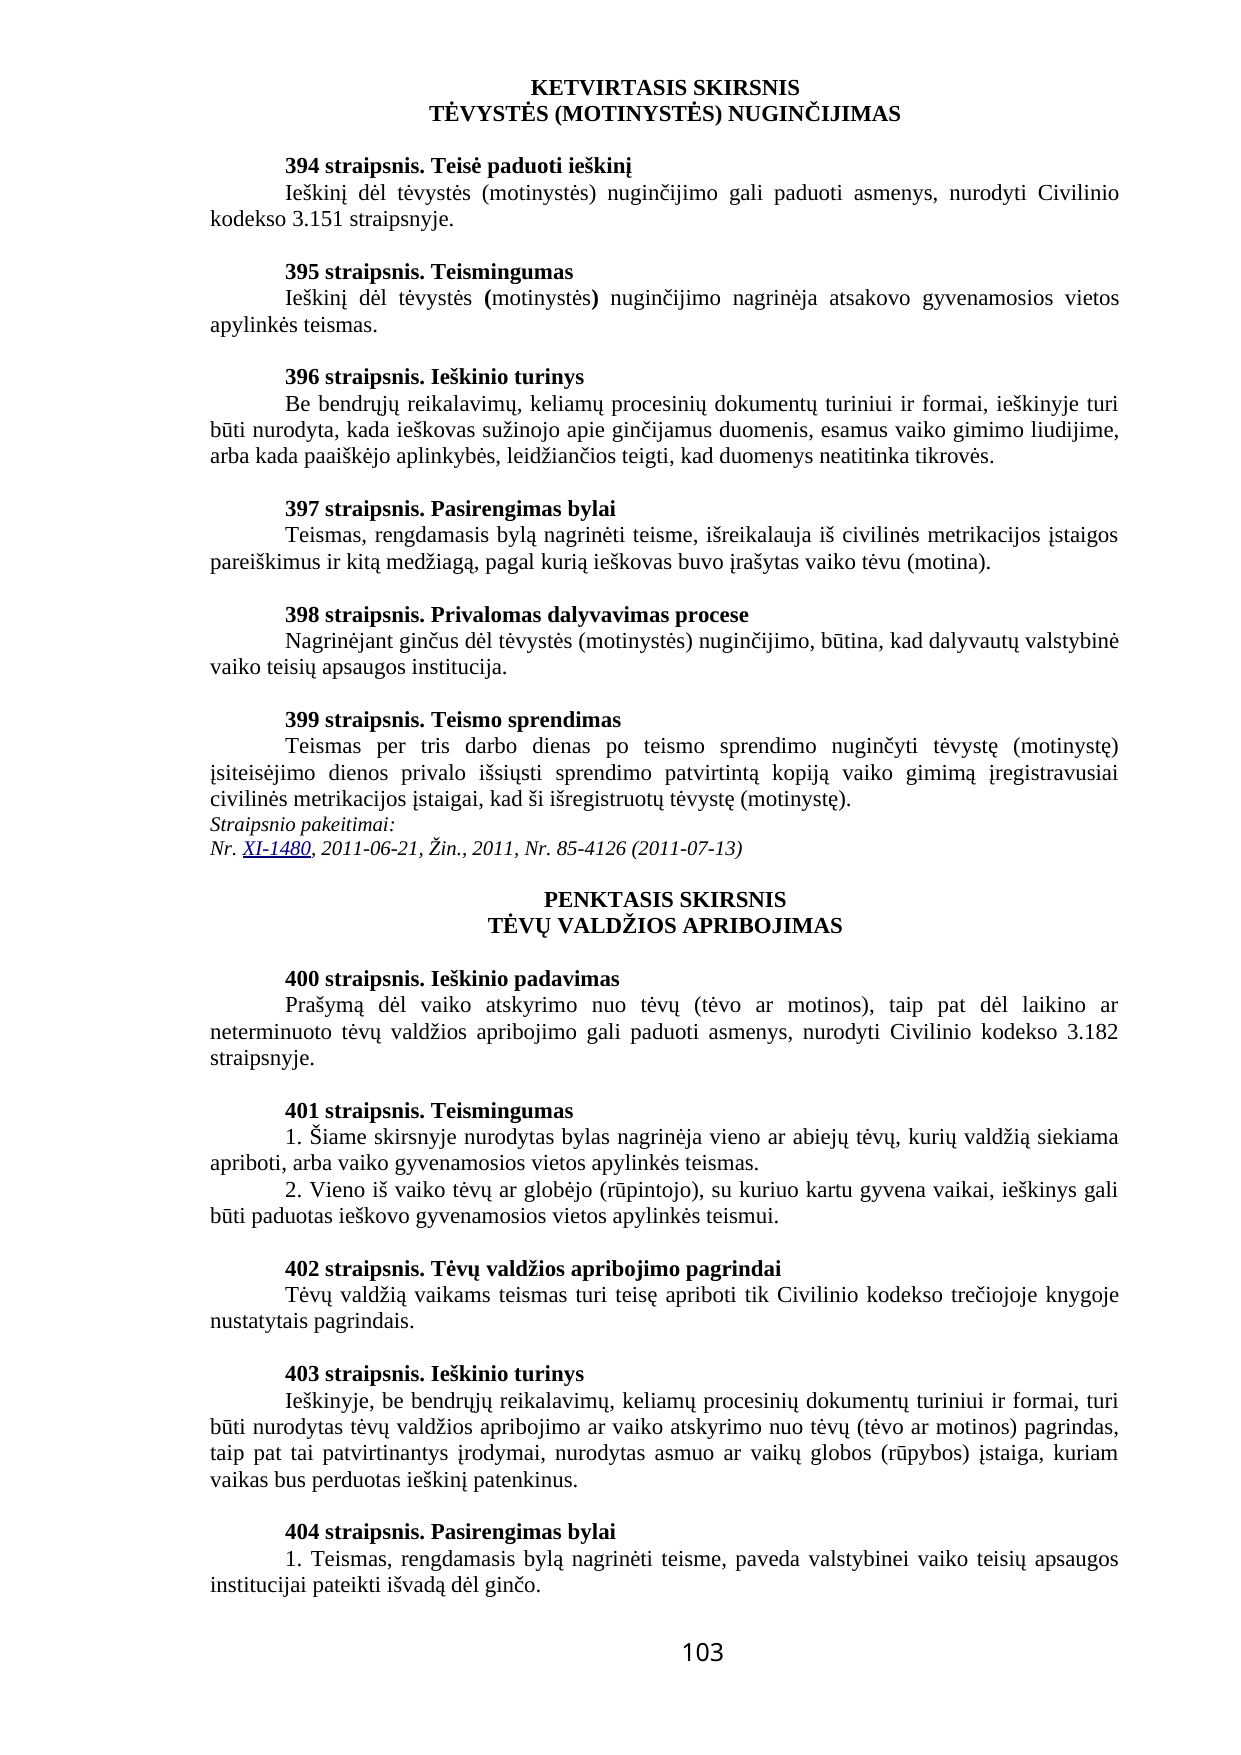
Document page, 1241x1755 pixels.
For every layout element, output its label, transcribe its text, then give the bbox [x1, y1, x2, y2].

text 2. Vieno iš vaiko tėvų ar globėjo (rūpintojo), su kuriuo kartu gyvena vaikai, ieškinys gali būti paduotas ieškovo gyvenamosios vietos apylinkės teismui. [210, 1176, 1120, 1228]
text Straipsnio pakeitimai: [210, 811, 1120, 836]
text Tėvų valdžią vaikams teismas turi teisę apriboti tik Civilinio kodekso trečiojoje knygoje nustatytais pagrindais. [210, 1281, 1120, 1334]
text 404 straipsnis. Pasirengimas bylai [210, 1518, 1120, 1545]
text 403 straipsnis. Ieškinio turinys [210, 1360, 1120, 1387]
subtitle TĖVŲ VALDŽIOS APRIBOJIMAS [210, 912, 1120, 939]
text Ieškinyje, be bendrųjų reikalavimų, keliamų procesinių dokumentų turiniui ir formai, turi būti nurodytas tėvų valdžios apribojimo ar vaiko atskyrimo nuo tėvų (tėvo ar motinos) pagrindas, taip pat tai patvirtinantys įrodymai, nurodytas asmuo ar vaikų globos (rūpybos) įstaiga, kuriam vaikas bus perduotas ieškinį patenkinus. [210, 1387, 1120, 1492]
text 398 straipsnis. Privalomas dalyvavimas procese [210, 601, 1120, 627]
text Teismas, rengdamasis bylą nagrinėti teisme, išreikalauja iš civilinės metrikacijos įstaigos pareiškimus ir kitą medžiagą, pagal kurią ieškovas buvo įrašytas vaiko tėvu (motina). [210, 522, 1120, 574]
text Nr. XI-1480, 2011-06-21, Žin., 2011, Nr. 85-4126 (2011-07-13) [210, 836, 1120, 859]
text Ieškinį dėl tėvystės (motinystės) nuginčijimo gali paduoti asmenys, nurodyti Civilinio kodekso 3.151 straipsnyje. [210, 179, 1120, 232]
text Teismas per tris darbo dienas po teismo sprendimo nuginčyti tėvystę (motinystę) įsiteisėjimo dienos privalo išsiųsti sprendimo patvirtintą kopiją vaiko gimimą įregistravusiai civilinės metrikacijos įstaigai, kad ši išregistruotų tėvystę (motinystę). [210, 732, 1120, 811]
text 394 straipsnis. Teisė paduoti ieškinį [210, 153, 1120, 179]
text 402 straipsnis. Tėvų valdžios apribojimo pagrindai [210, 1255, 1120, 1281]
text Be bendrųjų reikalavimų, keliamų procesinių dokumentų turiniui ir formai, ieškinyje turi būti nurodyta, kada ieškovas sužinojo apie ginčijamus duomenis, esamus vaiko gimimo liudijime, arba kada paaiškėjo aplinkybės, leidžiančios teigti, kad duomenys neatitinka tikrovės. [210, 390, 1120, 469]
text 401 straipsnis. Teismingumas [210, 1097, 1120, 1123]
text 1. Šiame skirsnyje nurodytas bylas nagrinėja vieno ar abiejų tėvų, kurių valdžią siekiama apriboti, arba vaiko gyvenamosios vietos apylinkės teismas. [210, 1123, 1120, 1176]
text 399 straipsnis. Teismo sprendimas [210, 706, 1120, 732]
text 400 straipsnis. Ieškinio padavimas [210, 965, 1120, 991]
text 396 straipsnis. Ieškinio turinys [210, 363, 1120, 390]
subtitle TĖVYSTĖS (MOTINYSTĖS) NUGINČIJIMAS [210, 100, 1120, 126]
text Nagrinėjant ginčus dėl tėvystės (motinystės) nuginčijimo, būtina, kad dalyvautų valstybinė vaiko teisių apsaugos institucija. [210, 627, 1120, 680]
text Ieškinį dėl tėvystės (motinystės) nuginčijimo nagrinėja atsakovo gyvenamosios vietos apylinkės teismas. [210, 284, 1120, 337]
text 397 straipsnis. Pasirengimas bylai [210, 495, 1120, 522]
text Prašymą dėl vaiko atskyrimo nuo tėvų (tėvo ar motinos), taip pat dėl laikino ar neterminuoto tėvų valdžios apribojimo gali paduoti asmenys, nurodyti Civilinio kodekso 3.182 straipsnyje. [210, 991, 1120, 1070]
text 395 straipsnis. Teismingumas [210, 258, 1120, 284]
text 1. Teismas, rengdamasis bylą nagrinėti teisme, paveda valstybinei vaiko teisių apsaugos institucijai pateikti išvadą dėl ginčo. [210, 1545, 1120, 1597]
subtitle PENKTASIS SKIRSNIS [210, 886, 1120, 912]
subtitle KETVIRTASIS SKIRSNIS [210, 73, 1120, 100]
